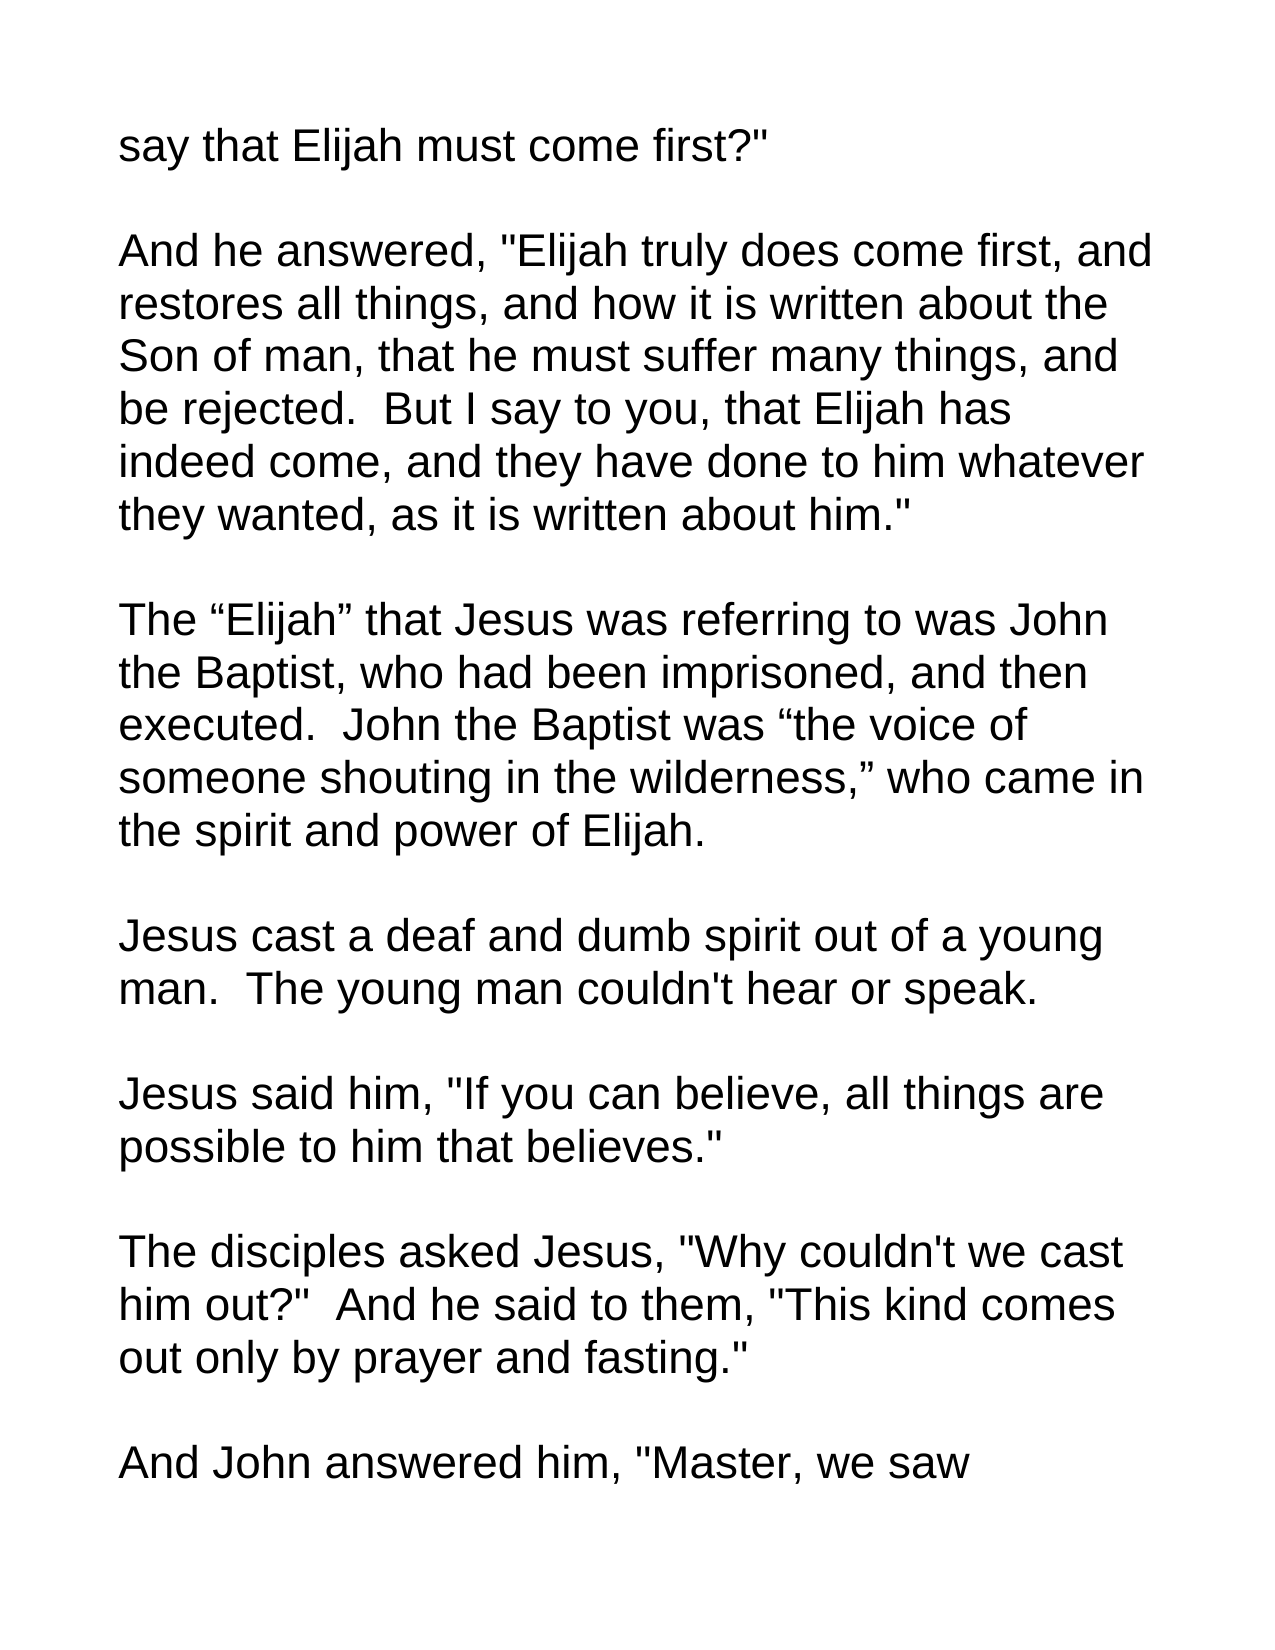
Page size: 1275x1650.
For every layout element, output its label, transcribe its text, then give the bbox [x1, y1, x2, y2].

text say that Elijah must come first?" [118, 118, 1157, 171]
text The “Elijah” that Jesus was referring to was John the Baptist, who had been imprisoned, and then executed. John the Baptist was “the voice of someone shouting in the wilderness,” who came in the spirit and power of Elijah. [118, 592, 1157, 856]
text The disciples asked Jesus, "Why couldn't we cast him out?" And he said to them, "This kind comes out only by prayer and fasting." [118, 1225, 1157, 1383]
text And John answered him, "Master, we saw [118, 1436, 1157, 1488]
text Jesus said him, "If you can believe, all things are possible to him that believes." [118, 1067, 1157, 1172]
text Jesus cast a deaf and dumb spirit out of a young man. The young man couldn't hear or speak. [118, 909, 1157, 1014]
text And he answered, "Elijah truly does come first, and restores all things, and how it is written about the Son of man, that he must suffer many things, and be rejected. But I say to you, that Elijah has indeed come, and they have done to him whatever they wanted, as it is written about him." [118, 223, 1157, 540]
